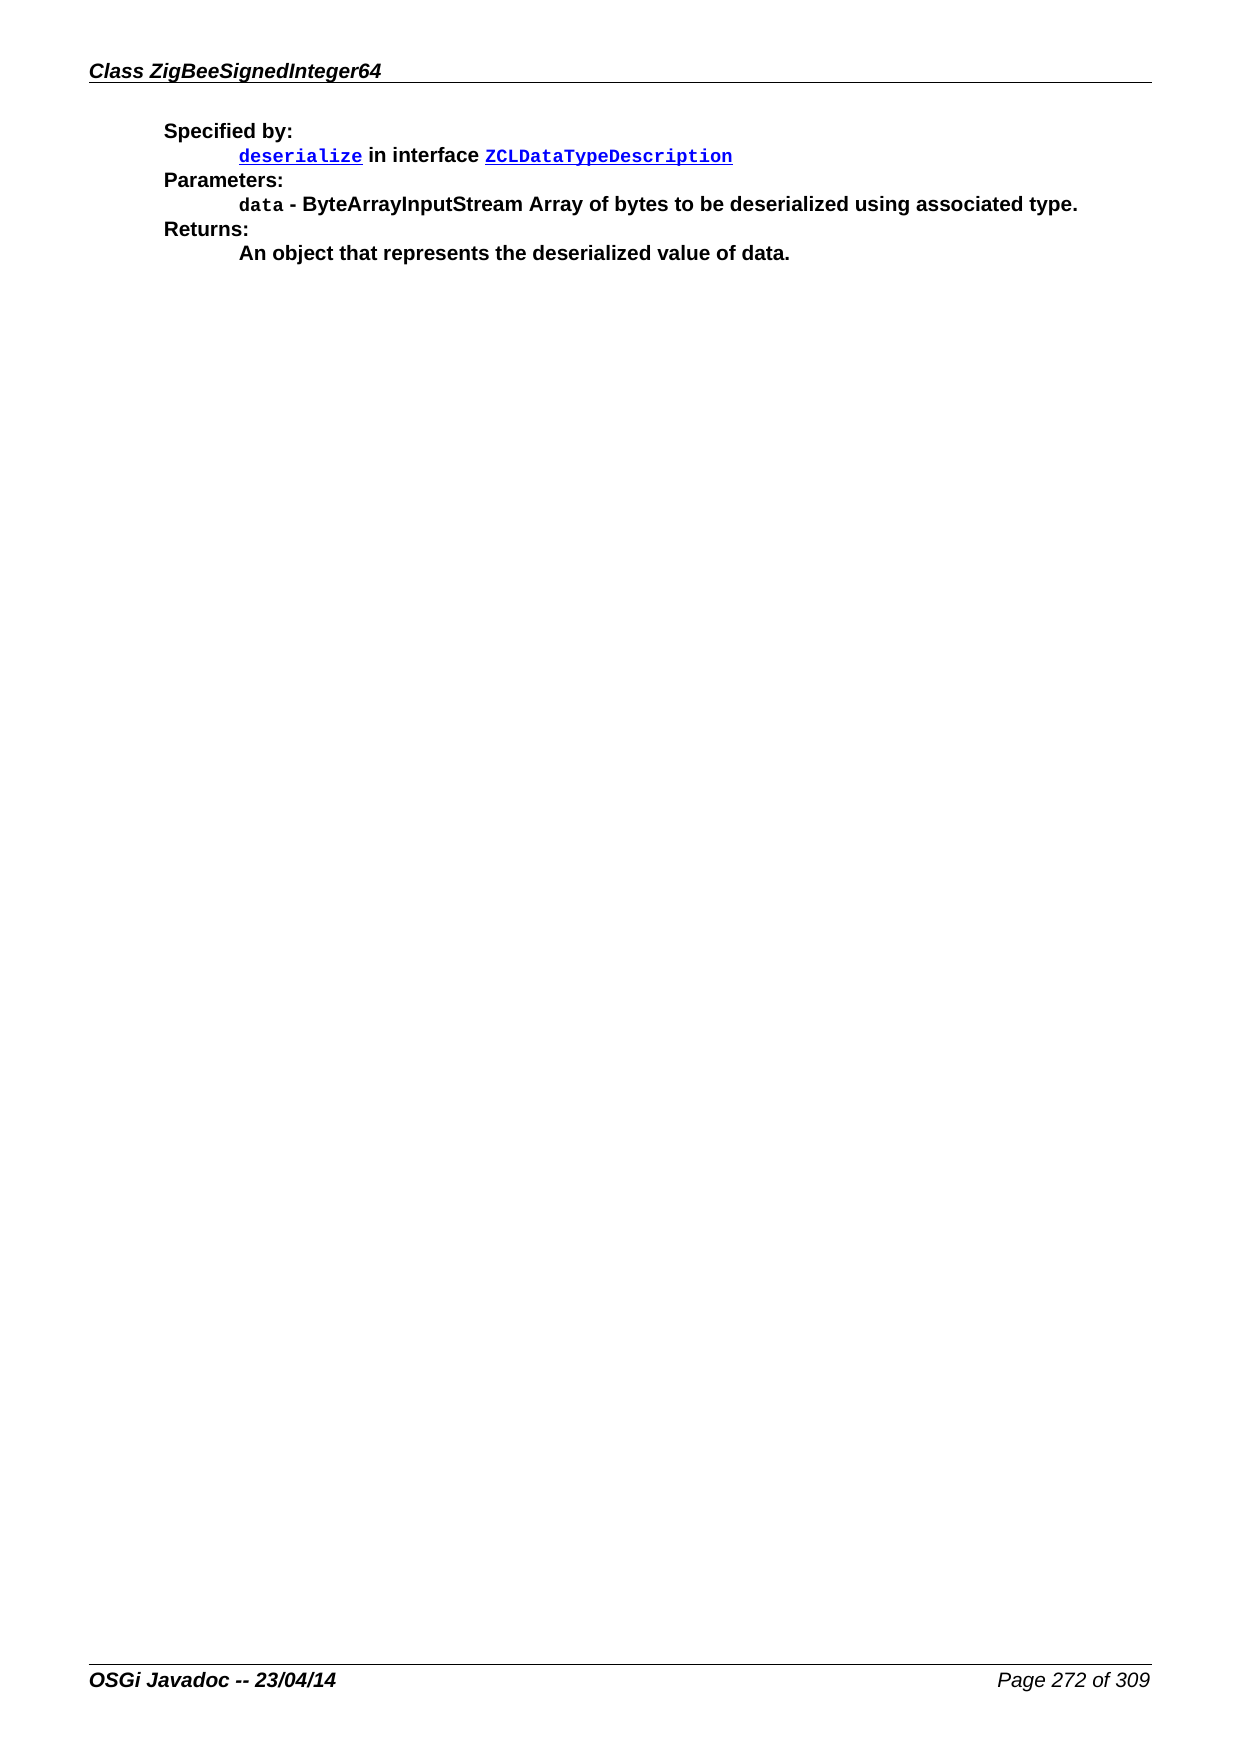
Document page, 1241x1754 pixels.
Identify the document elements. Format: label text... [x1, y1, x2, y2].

text An object that represents the deserialized value of data. [238, 241, 1152, 265]
text Specified by: [163, 118, 1152, 142]
text Returns: [163, 217, 1152, 241]
text deserialize in interface ZCLDataTypeDescription [238, 142, 1152, 168]
text data - ByteArrayInputStream Array of bytes to be deserialized using associated type. [238, 192, 1152, 217]
text Parameters: [163, 168, 1152, 192]
